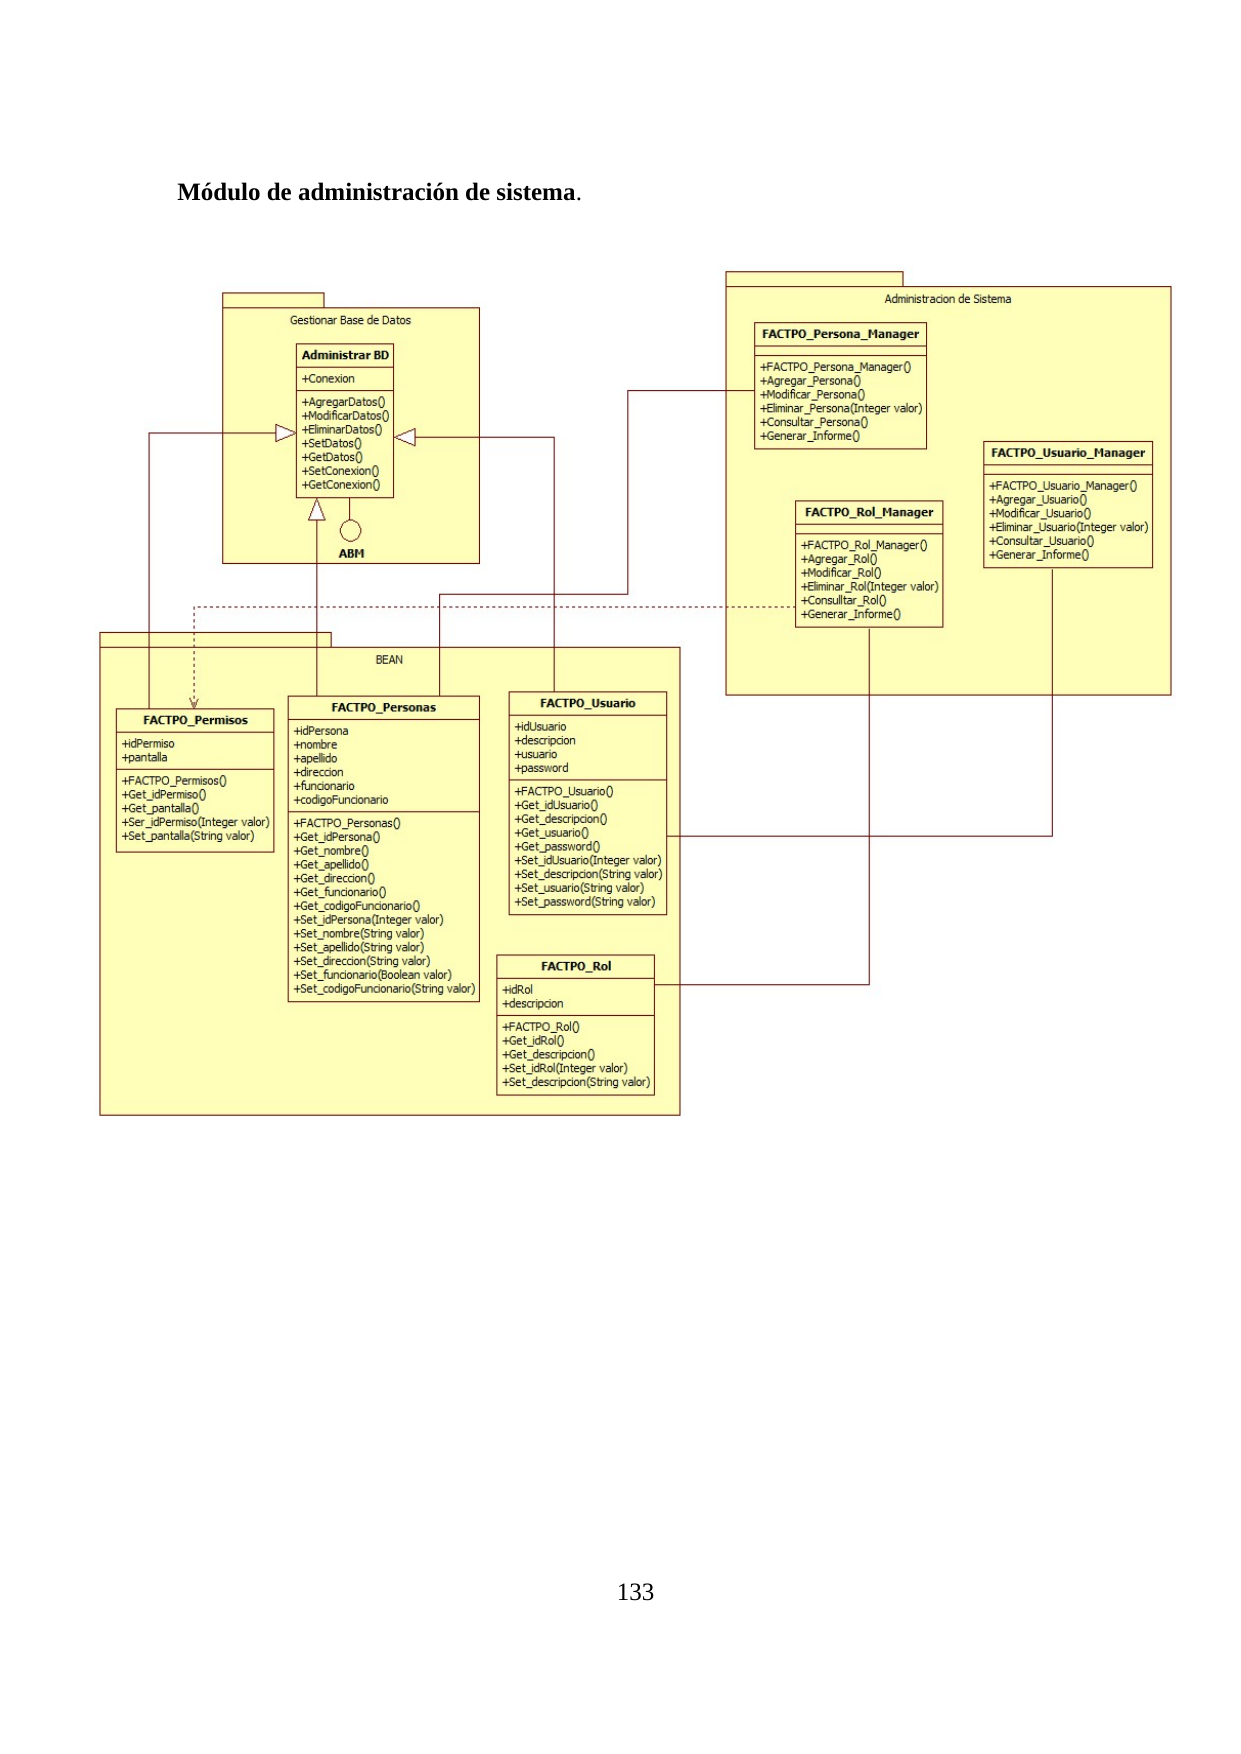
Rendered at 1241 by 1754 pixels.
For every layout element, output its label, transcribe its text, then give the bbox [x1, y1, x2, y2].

picture [79, 250, 1192, 1137]
text Módulo de administración de sistema. [177, 177, 1093, 206]
